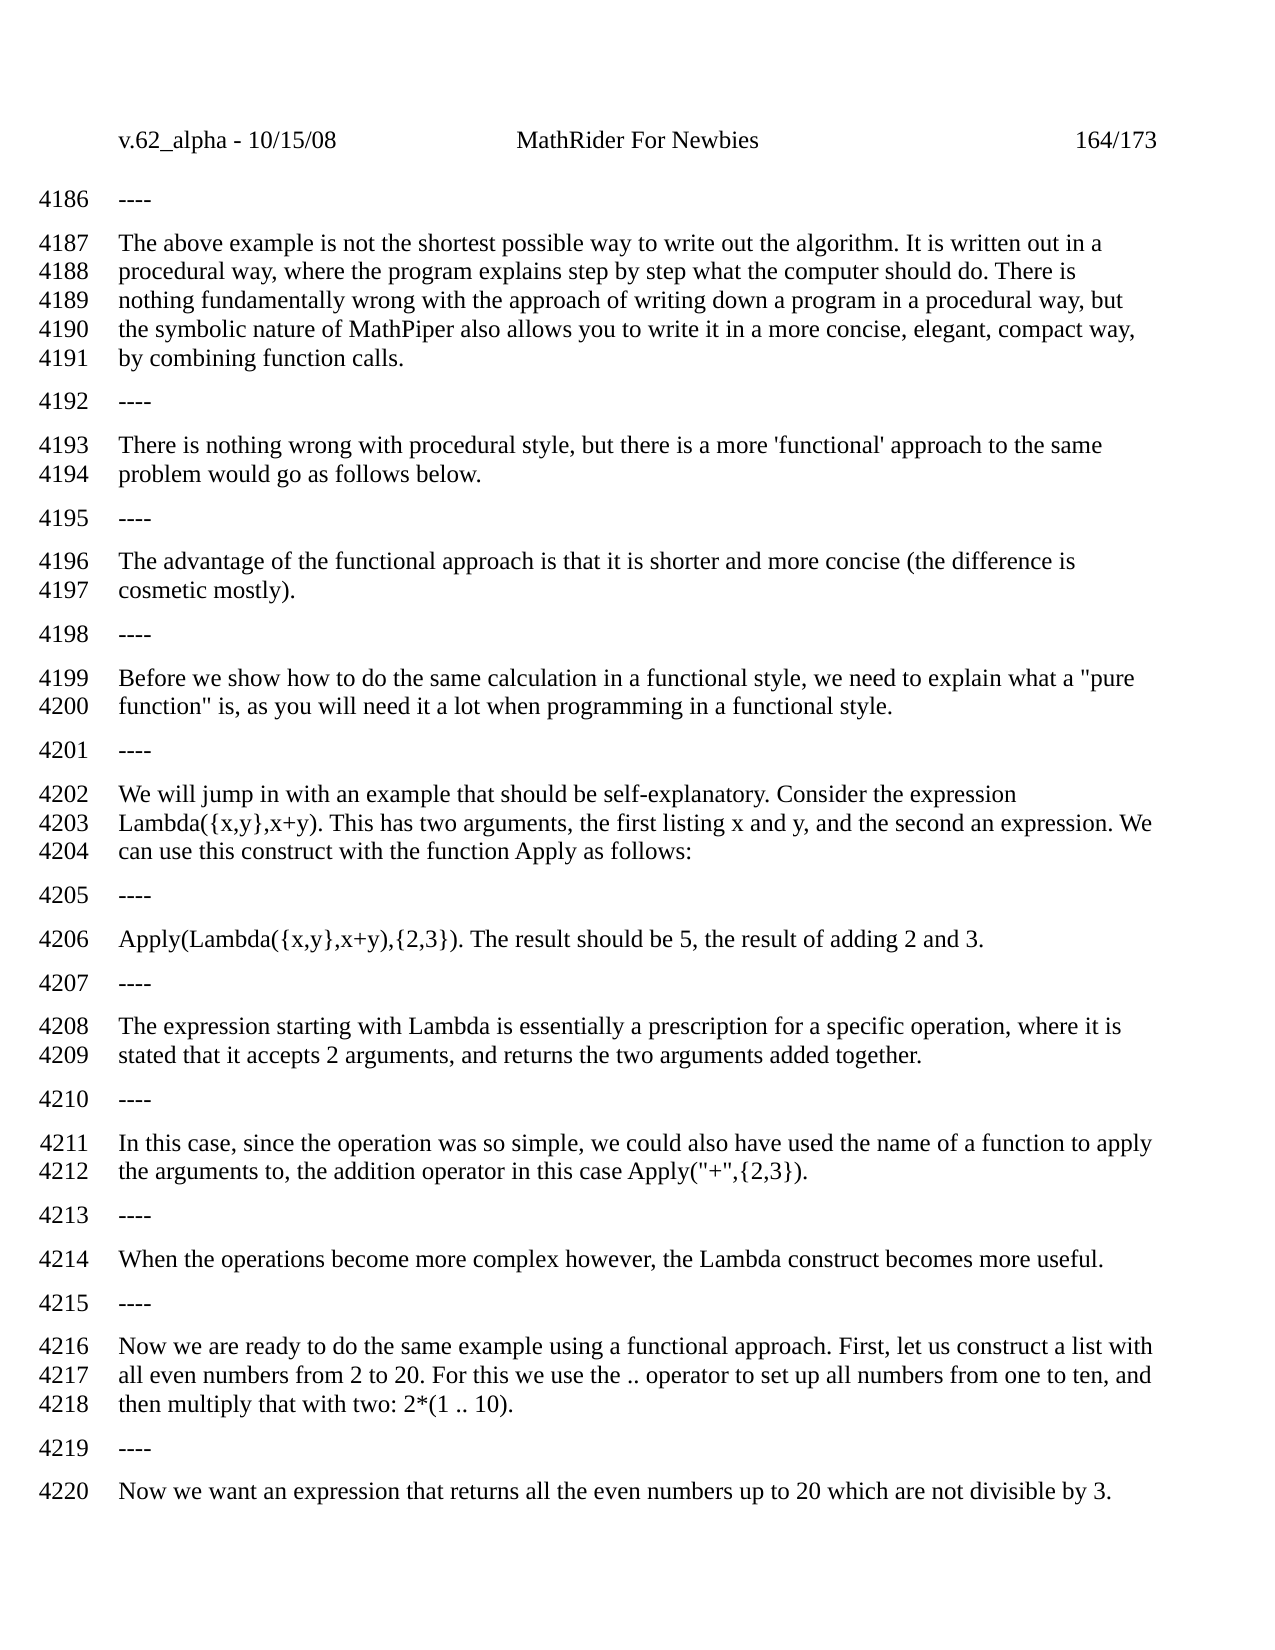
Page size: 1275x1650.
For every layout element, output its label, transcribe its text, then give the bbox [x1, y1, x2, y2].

text The above example is not the shortest possible way to write out the algorithm. It is written out in a procedural way, where the program explains step by step what the computer should do. There is nothing fundamentally wrong with the approach of writing down a program in a procedural way, but the symbolic nature of MathPiper also allows you to write it in a more concise, elegant, compact way, by combining function calls. [118, 228, 1157, 371]
text ---- [118, 1288, 1157, 1316]
text ---- [118, 1200, 1157, 1229]
text The advantage of the functional approach is that it is shorter and more concise (the difference is cosmetic mostly). [118, 546, 1157, 604]
text Now we want an expression that returns all the even numbers up to 20 which are not divisible by 3. [118, 1476, 1157, 1505]
text We will jump in with an example that should be self-explanatory. Consider the expression Lambda({x,y},x+y). This has two arguments, the first listing x and y, and the second an expression. We can use this construct with the function Apply as follows: [118, 779, 1157, 865]
text Before we show how to do the same calculation in a functional style, we need to explain what a "pure function" is, as you will need it a lot when programming in a functional style. [118, 663, 1157, 720]
text ---- [118, 968, 1157, 996]
text Apply(Lambda({x,y},x+y),{2,3}). The result should be 5, the result of adding 2 and 3. [118, 924, 1157, 953]
text ---- [118, 184, 1157, 213]
text ---- [118, 1084, 1157, 1113]
text ---- [118, 1433, 1157, 1461]
text Now we are ready to do the same example using a functional approach. First, let us construct a list with all even numbers from 2 to 20. For this we use the .. operator to set up all numbers from one to ten, and then multiply that with two: 2*(1 .. 10). [118, 1331, 1157, 1418]
text In this case, since the operation was so simple, we could also have used the name of a function to apply the arguments to, the addition operator in this case Apply("+",{2,3}). [118, 1128, 1157, 1185]
text There is nothing wrong with procedural style, but there is a more 'functional' approach to the same problem would go as follows below. [118, 430, 1157, 488]
text The expression starting with Lambda is essentially a prescription for a specific operation, where it is stated that it accepts 2 arguments, and returns the two arguments added together. [118, 1011, 1157, 1069]
text ---- [118, 735, 1157, 764]
text ---- [118, 880, 1157, 909]
text When the operations become more complex however, the Lambda construct becomes more useful. [118, 1244, 1157, 1273]
text ---- [118, 619, 1157, 648]
text ---- [118, 503, 1157, 531]
text ---- [118, 386, 1157, 415]
